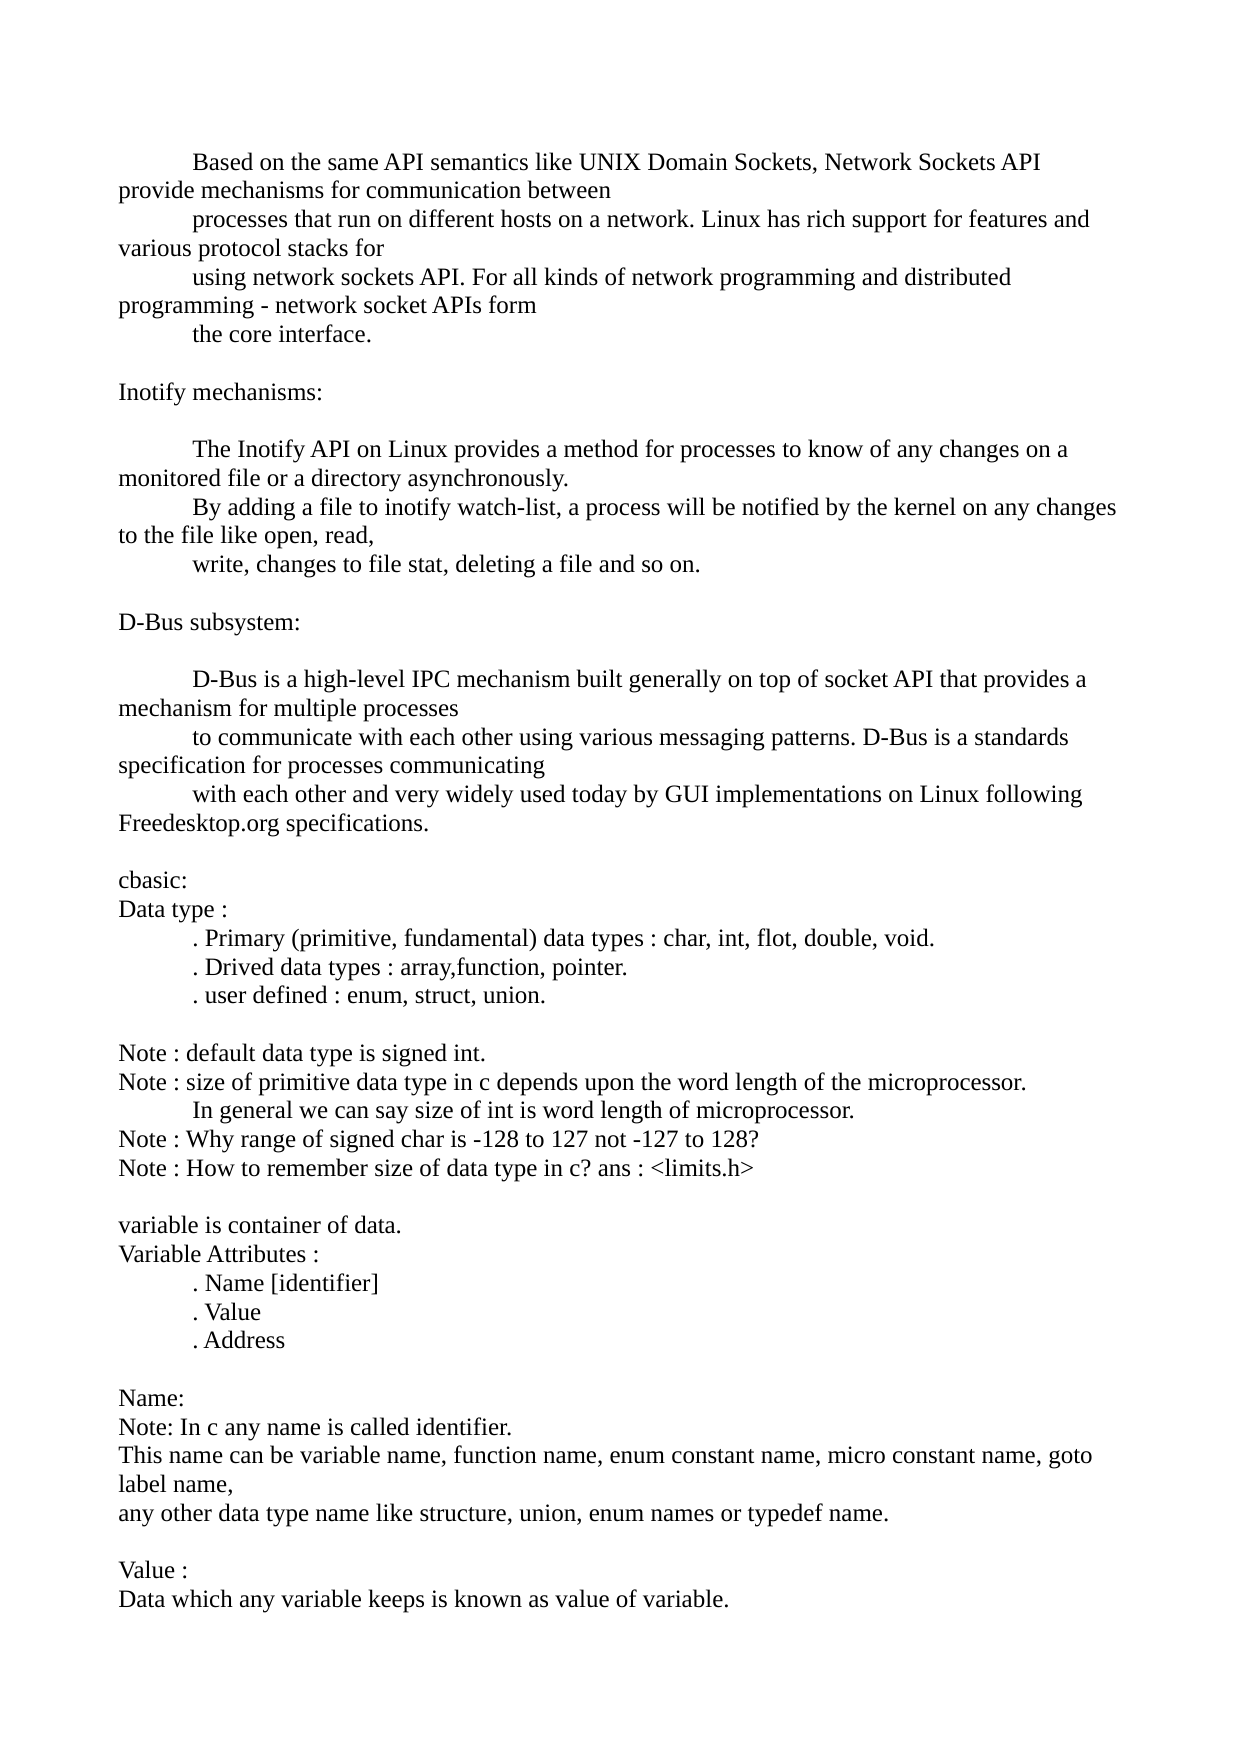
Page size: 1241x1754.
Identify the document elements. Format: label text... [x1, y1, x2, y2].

text Based on the same API semantics like UNIX Domain Sockets, Network Sockets API provide mechanisms for communication between [118, 147, 1122, 204]
text . Name [identifier] [118, 1268, 1122, 1297]
text The Inotify API on Linux provides a method for processes to know of any changes on a monitored file or a directory asynchronously. [118, 434, 1122, 492]
text any other data type name like structure, union, enum names or typedef name. [118, 1498, 1122, 1527]
text . user defined : enum, struct, union. [118, 981, 1122, 1009]
text Note : size of primitive data type in c depends upon the word length of the microprocessor. [118, 1067, 1122, 1096]
text processes that run on different hosts on a network. Linux has rich support for features and various protocol stacks for [118, 204, 1122, 262]
text using network sockets API. For all kinds of network programming and distributed programming - network socket APIs form [118, 262, 1122, 319]
text Data which any variable keeps is known as value of variable. [118, 1584, 1122, 1613]
text Data type : [118, 894, 1122, 923]
text This name can be variable name, function name, enum constant name, micro constant name, goto label name, [118, 1441, 1122, 1498]
text Note : default data type is signed int. [118, 1038, 1122, 1067]
text Note : How to remember size of data type in c? ans : <limits.h> [118, 1153, 1122, 1182]
text Value : [118, 1556, 1122, 1584]
text In general we can say size of int is word length of microprocessor. [118, 1096, 1122, 1124]
text Note: In c any name is called identifier. [118, 1412, 1122, 1441]
text to communicate with each other using various messaging patterns. D-Bus is a standards specification for processes communicating [118, 722, 1122, 779]
text Variable Attributes : [118, 1239, 1122, 1268]
text . Primary (primitive, fundamental) data types : char, int, flot, double, void. [118, 923, 1122, 952]
text D-Bus is a high-level IPC mechanism built generally on top of socket API that provides a mechanism for multiple processes [118, 664, 1122, 722]
text the core interface. [118, 319, 1122, 348]
text Note : Why range of signed char is -128 to 127 not -127 to 128? [118, 1124, 1122, 1153]
text D-Bus subsystem: [118, 607, 1122, 636]
text cbasic: [118, 866, 1122, 894]
text with each other and very widely used today by GUI implementations on Linux following Freedesktop.org specifications. [118, 779, 1122, 837]
text . Drived data types : array,function, pointer. [118, 952, 1122, 981]
text variable is container of data. [118, 1211, 1122, 1239]
text . Value [118, 1297, 1122, 1326]
text Name: [118, 1383, 1122, 1412]
text write, changes to file stat, deleting a file and so on. [118, 549, 1122, 578]
text By adding a file to inotify watch-list, a process will be notified by the kernel on any changes to the file like open, read, [118, 492, 1122, 549]
text . Address [118, 1326, 1122, 1354]
text Inotify mechanisms: [118, 377, 1122, 406]
